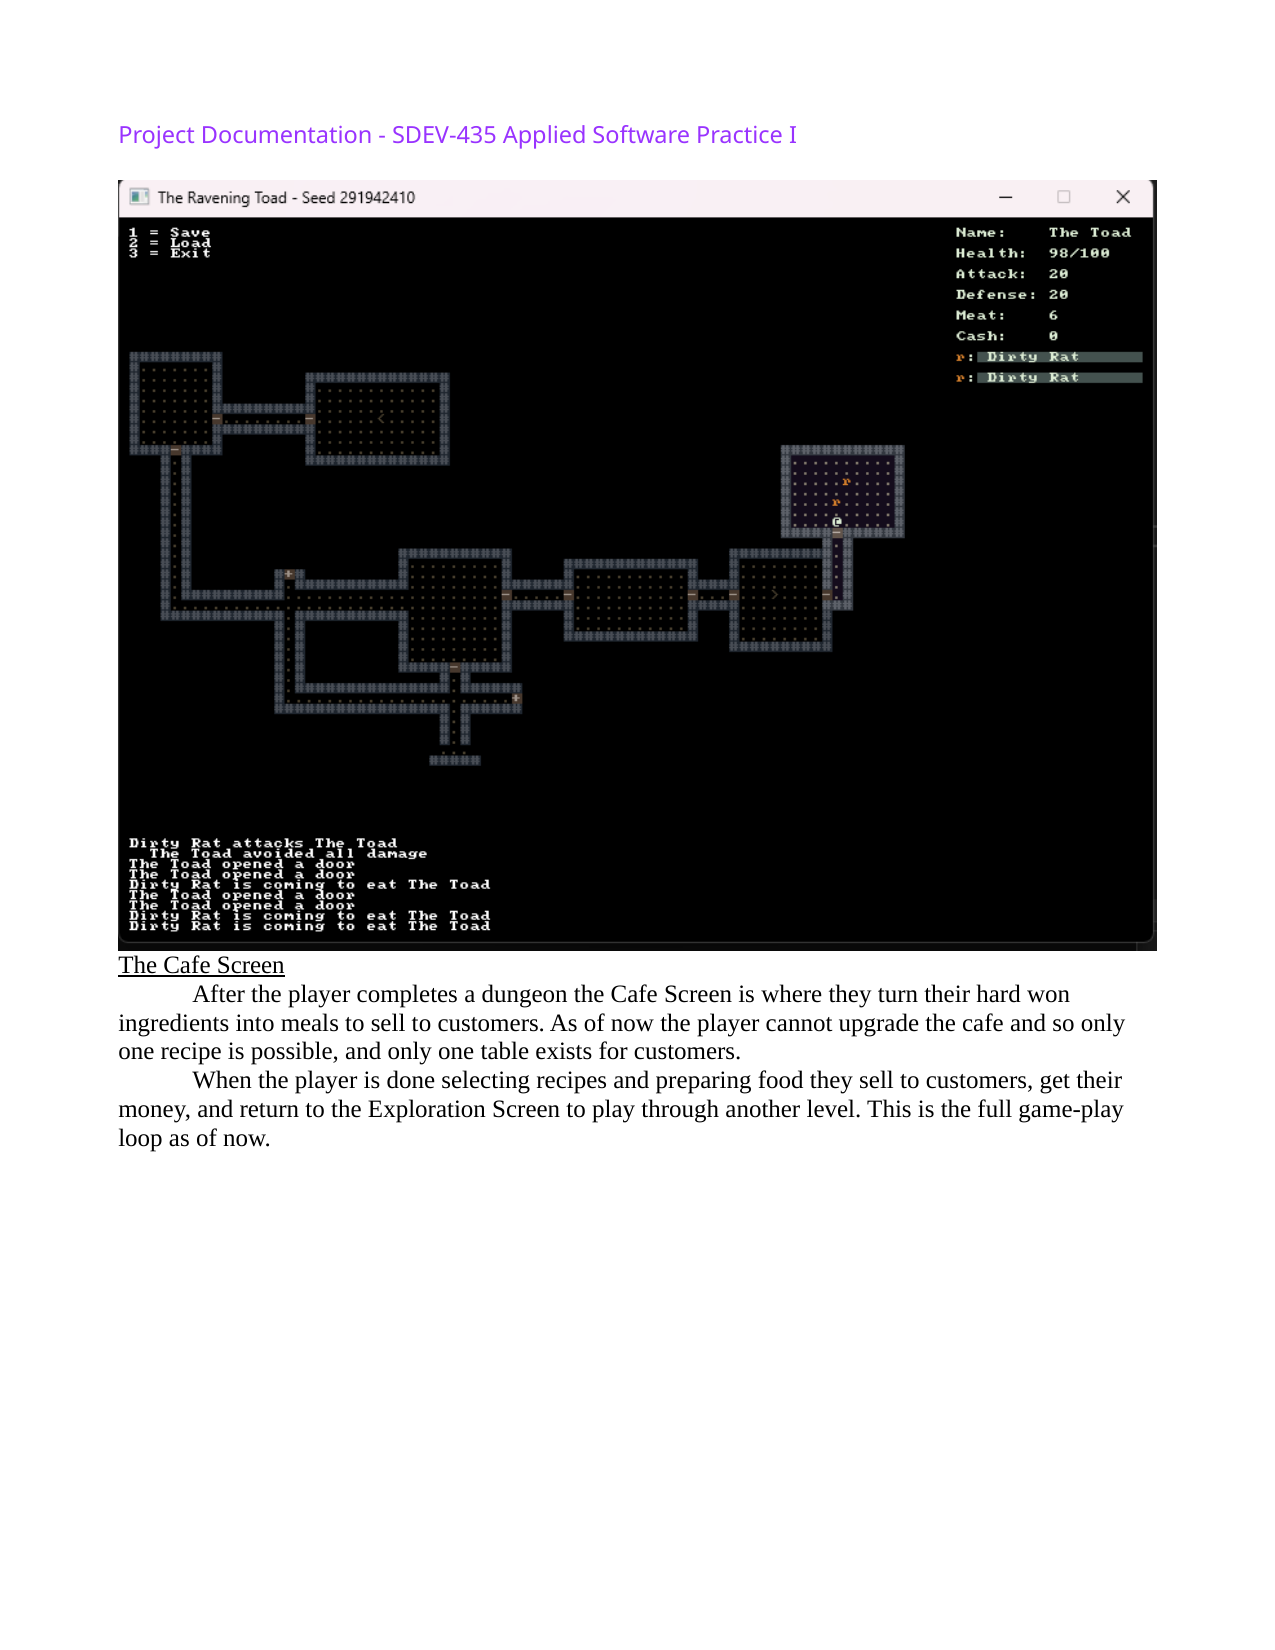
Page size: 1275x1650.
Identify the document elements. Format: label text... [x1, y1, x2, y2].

text The Cafe Screen [118, 951, 1157, 979]
text When the player is done selecting recipes and preparing food they sell to customers, get their money, and return to the Exploration Screen to play through another level. This is the full game-play loop as of now. [118, 1065, 1157, 1151]
text After the player completes a dungeon the Cafe Screen is where they turn their hard won ingredients into meals to sell to customers. As of now the player cannot upgrade the cafe and so only one recipe is possible, and only one table exists for customers. [118, 979, 1157, 1065]
picture [118, 180, 1157, 951]
